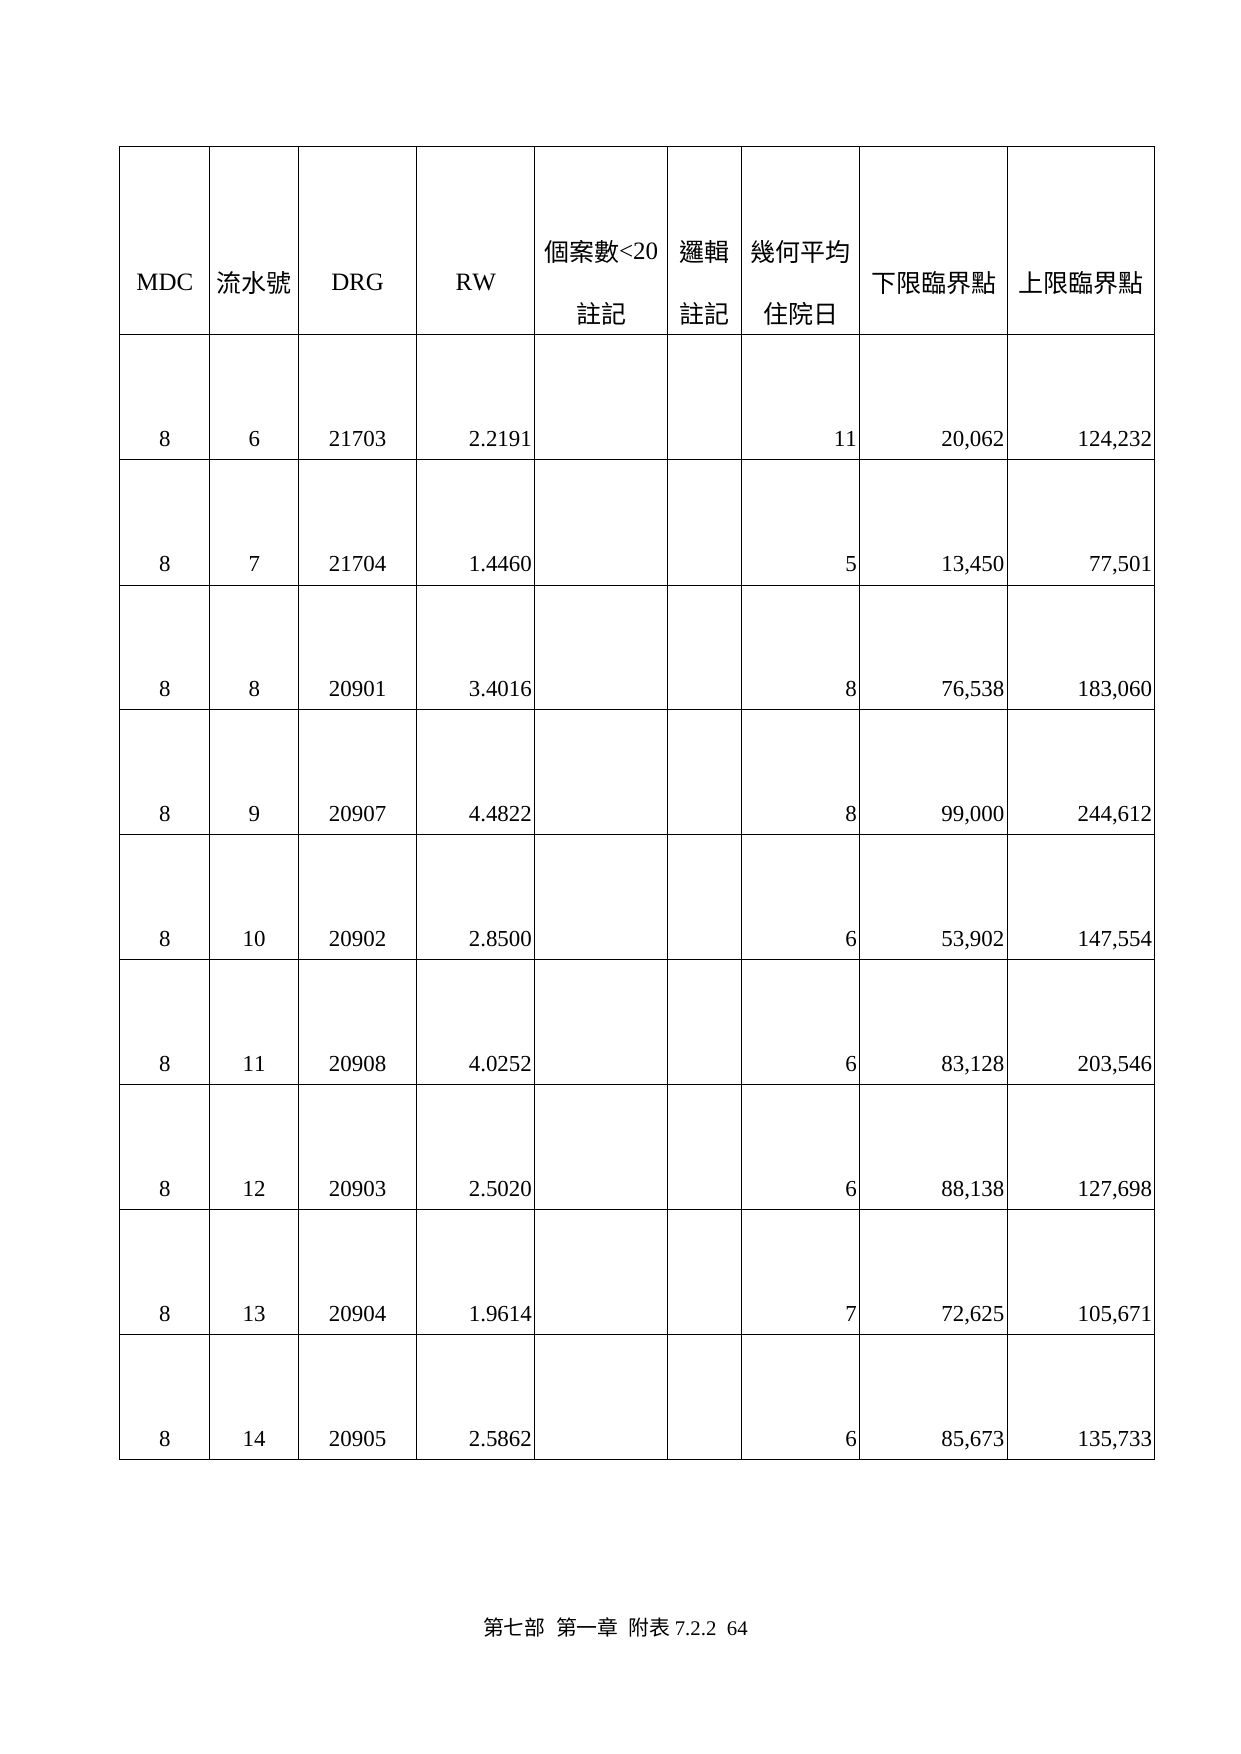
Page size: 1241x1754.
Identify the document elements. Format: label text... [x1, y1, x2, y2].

table_cell 20904 [299, 1210, 416, 1334]
table_cell [668, 835, 741, 959]
table_cell [668, 1335, 741, 1459]
table_cell 5 [742, 460, 859, 584]
table_cell [535, 960, 667, 1084]
table_cell 8 [120, 586, 209, 709]
table_cell [668, 1210, 741, 1334]
table_cell 1.4460 [417, 460, 534, 584]
table_cell [668, 960, 741, 1084]
table_header 幾何平均住院日 [742, 147, 859, 334]
table_cell 4.0252 [417, 960, 534, 1084]
table_cell 20901 [299, 586, 416, 709]
table_cell 76,538 [860, 586, 1007, 709]
table_cell 20902 [299, 835, 416, 959]
table_cell 11 [742, 335, 859, 459]
table_cell 8 [120, 710, 209, 834]
table_cell 203,546 [1008, 960, 1154, 1084]
table_cell 77,501 [1008, 460, 1154, 584]
table_cell 99,000 [860, 710, 1007, 834]
table_cell 2.5862 [417, 1335, 534, 1459]
table_header 邏輯註記 [668, 147, 741, 334]
table_cell 8 [742, 710, 859, 834]
table_cell [668, 460, 741, 584]
table_cell 124,232 [1008, 335, 1154, 459]
table_cell 20903 [299, 1085, 416, 1209]
table_cell 8 [120, 1085, 209, 1209]
table_cell [535, 335, 667, 459]
table_cell 2.2191 [417, 335, 534, 459]
table_cell 8 [210, 586, 298, 709]
table_cell 20905 [299, 1335, 416, 1459]
table_header MDC [120, 147, 209, 334]
table_cell 147,554 [1008, 835, 1154, 959]
table_cell 6 [742, 1335, 859, 1459]
table_header 下限臨界點 [860, 147, 1007, 334]
table_header 流水號 [210, 147, 298, 334]
table_cell [535, 460, 667, 584]
table_cell 183,060 [1008, 586, 1154, 709]
table_cell 8 [120, 335, 209, 459]
table_cell 21704 [299, 460, 416, 584]
table_cell 20908 [299, 960, 416, 1084]
table_cell [668, 1085, 741, 1209]
table_cell 85,673 [860, 1335, 1007, 1459]
table_cell 6 [742, 835, 859, 959]
table_cell 83,128 [860, 960, 1007, 1084]
table_cell 8 [742, 586, 859, 709]
table_cell 8 [120, 460, 209, 584]
table_cell 20907 [299, 710, 416, 834]
table_cell 21703 [299, 335, 416, 459]
table_header 上限臨界點 [1008, 147, 1154, 334]
table_cell 2.5020 [417, 1085, 534, 1209]
table_cell 10 [210, 835, 298, 959]
table_cell 11 [210, 960, 298, 1084]
table_cell 9 [210, 710, 298, 834]
table_cell [535, 1335, 667, 1459]
table_cell 2.8500 [417, 835, 534, 959]
table_cell 8 [120, 960, 209, 1084]
table_cell 127,698 [1008, 1085, 1154, 1209]
table_cell 20,062 [860, 335, 1007, 459]
table_cell 6 [210, 335, 298, 459]
table_cell 7 [742, 1210, 859, 1334]
table_cell [535, 835, 667, 959]
table_cell 6 [742, 1085, 859, 1209]
table_cell 6 [742, 960, 859, 1084]
table_cell [535, 710, 667, 834]
table_cell [668, 710, 741, 834]
table_cell 3.4016 [417, 586, 534, 709]
table_header RW [417, 147, 534, 334]
table_cell [535, 586, 667, 709]
table_cell 8 [120, 835, 209, 959]
table_header 個案數<20註記 [535, 147, 667, 334]
table_cell 88,138 [860, 1085, 1007, 1209]
table_cell [668, 335, 741, 459]
table_cell 244,612 [1008, 710, 1154, 834]
table_cell 13,450 [860, 460, 1007, 584]
table_cell 7 [210, 460, 298, 584]
table_cell [535, 1210, 667, 1334]
table_cell 105,671 [1008, 1210, 1154, 1334]
table_cell 1.9614 [417, 1210, 534, 1334]
table_cell 8 [120, 1210, 209, 1334]
table_cell [668, 586, 741, 709]
table_cell 53,902 [860, 835, 1007, 959]
table_cell 12 [210, 1085, 298, 1209]
table_cell 135,733 [1008, 1335, 1154, 1459]
table_cell [535, 1085, 667, 1209]
table_cell 72,625 [860, 1210, 1007, 1334]
table_cell 14 [210, 1335, 298, 1459]
table_cell 8 [120, 1335, 209, 1459]
table_cell 13 [210, 1210, 298, 1334]
table_header DRG [299, 147, 416, 334]
table_cell 4.4822 [417, 710, 534, 834]
